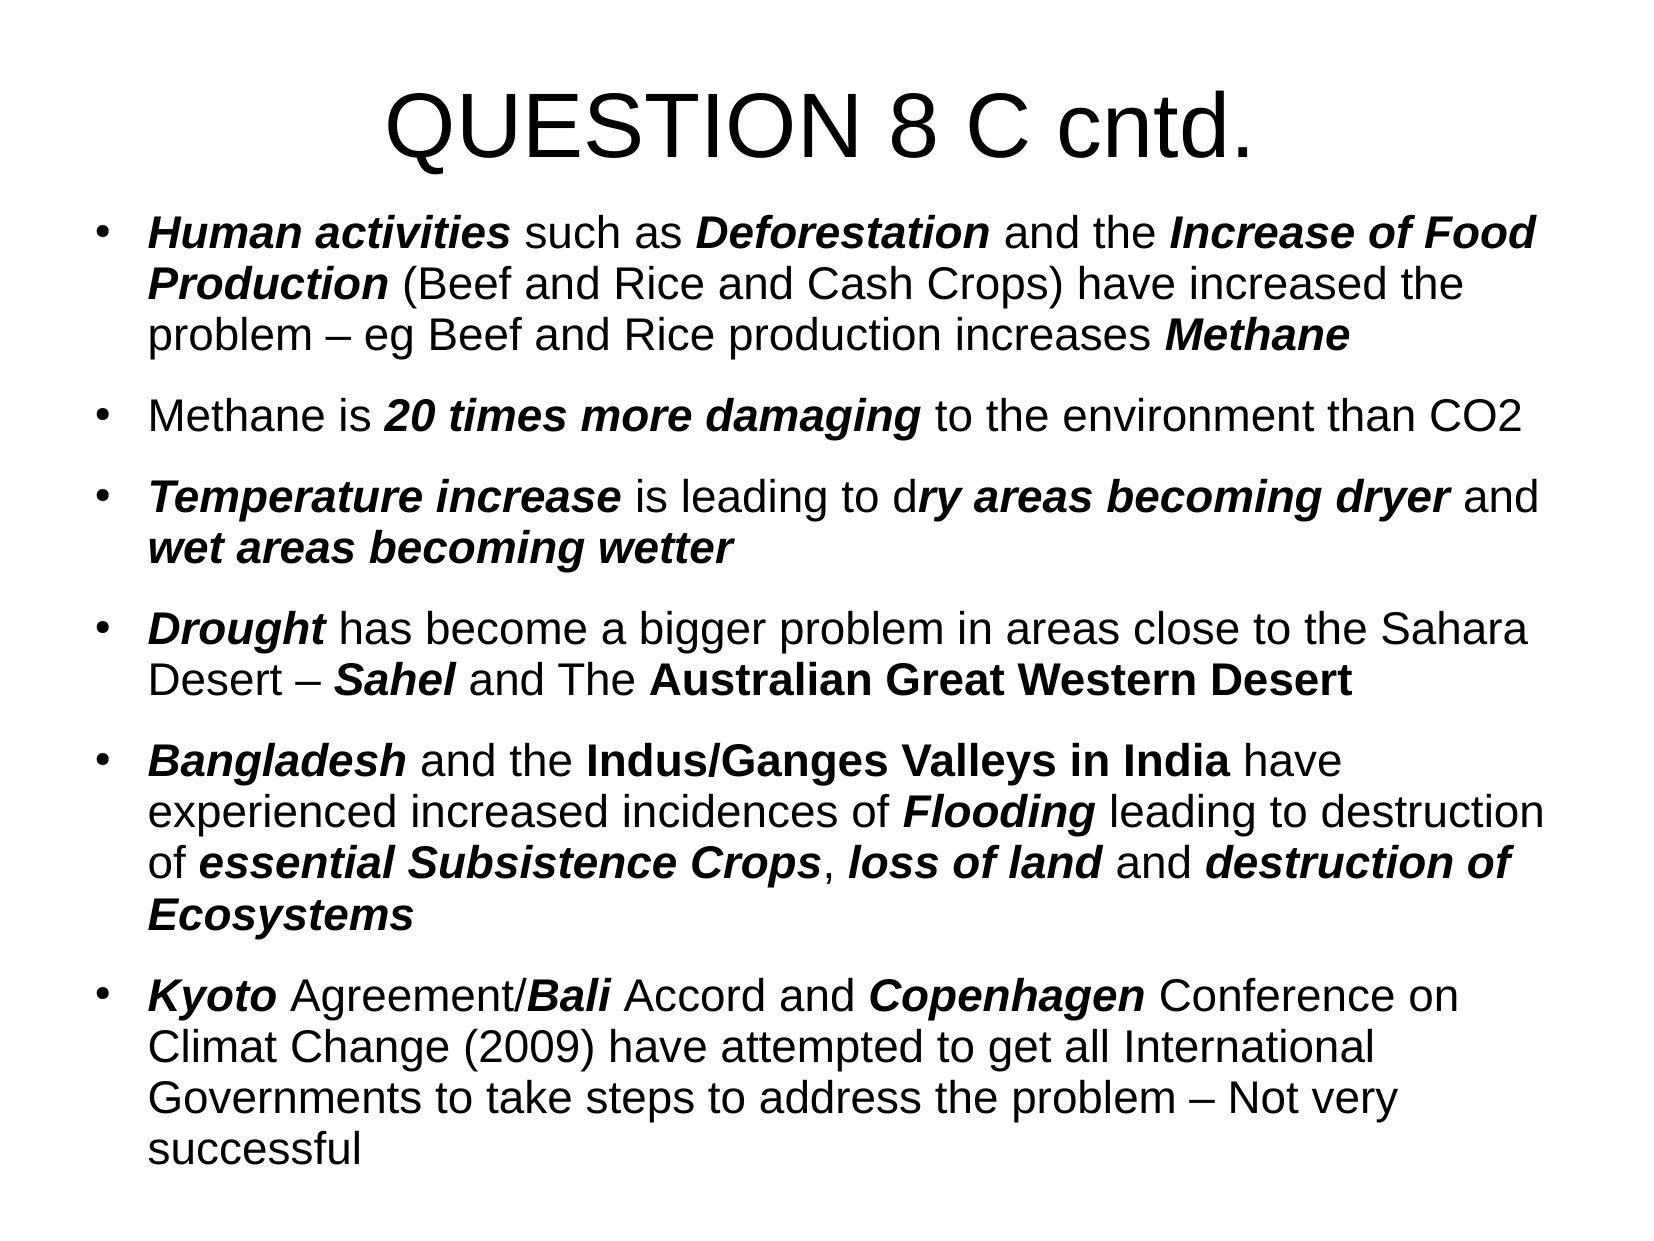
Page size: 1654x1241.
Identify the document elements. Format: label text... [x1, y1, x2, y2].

title QUESTION 8 C cntd. [76, 29, 1565, 206]
list Human activities such as Deforestation and the Increase of Food Production (Beef and Rice and Cash Crops) have increased the problem – eg Beef and Rice production increases Methane Methane is 20 times more damaging to the environment than CO2 Temperature increase is leading to dry areas becoming dryer and wet areas becoming wetter Drought has become a bigger problem in areas close to the Sahara Desert – Sahel and The Australian Great Western Desert Bangladesh and the Indus/Ganges Valleys in India have experienced increased incidences of Flooding leading to destruction of essential Subsistence Crops, loss of land and destruction of Ecosystems Kyoto Agreement/Bali Accord and Copenhagen Conference on Climat Change (2009) have attempted to get all International Governments to take steps to address the problem – Not very successful [76, 206, 1565, 1184]
